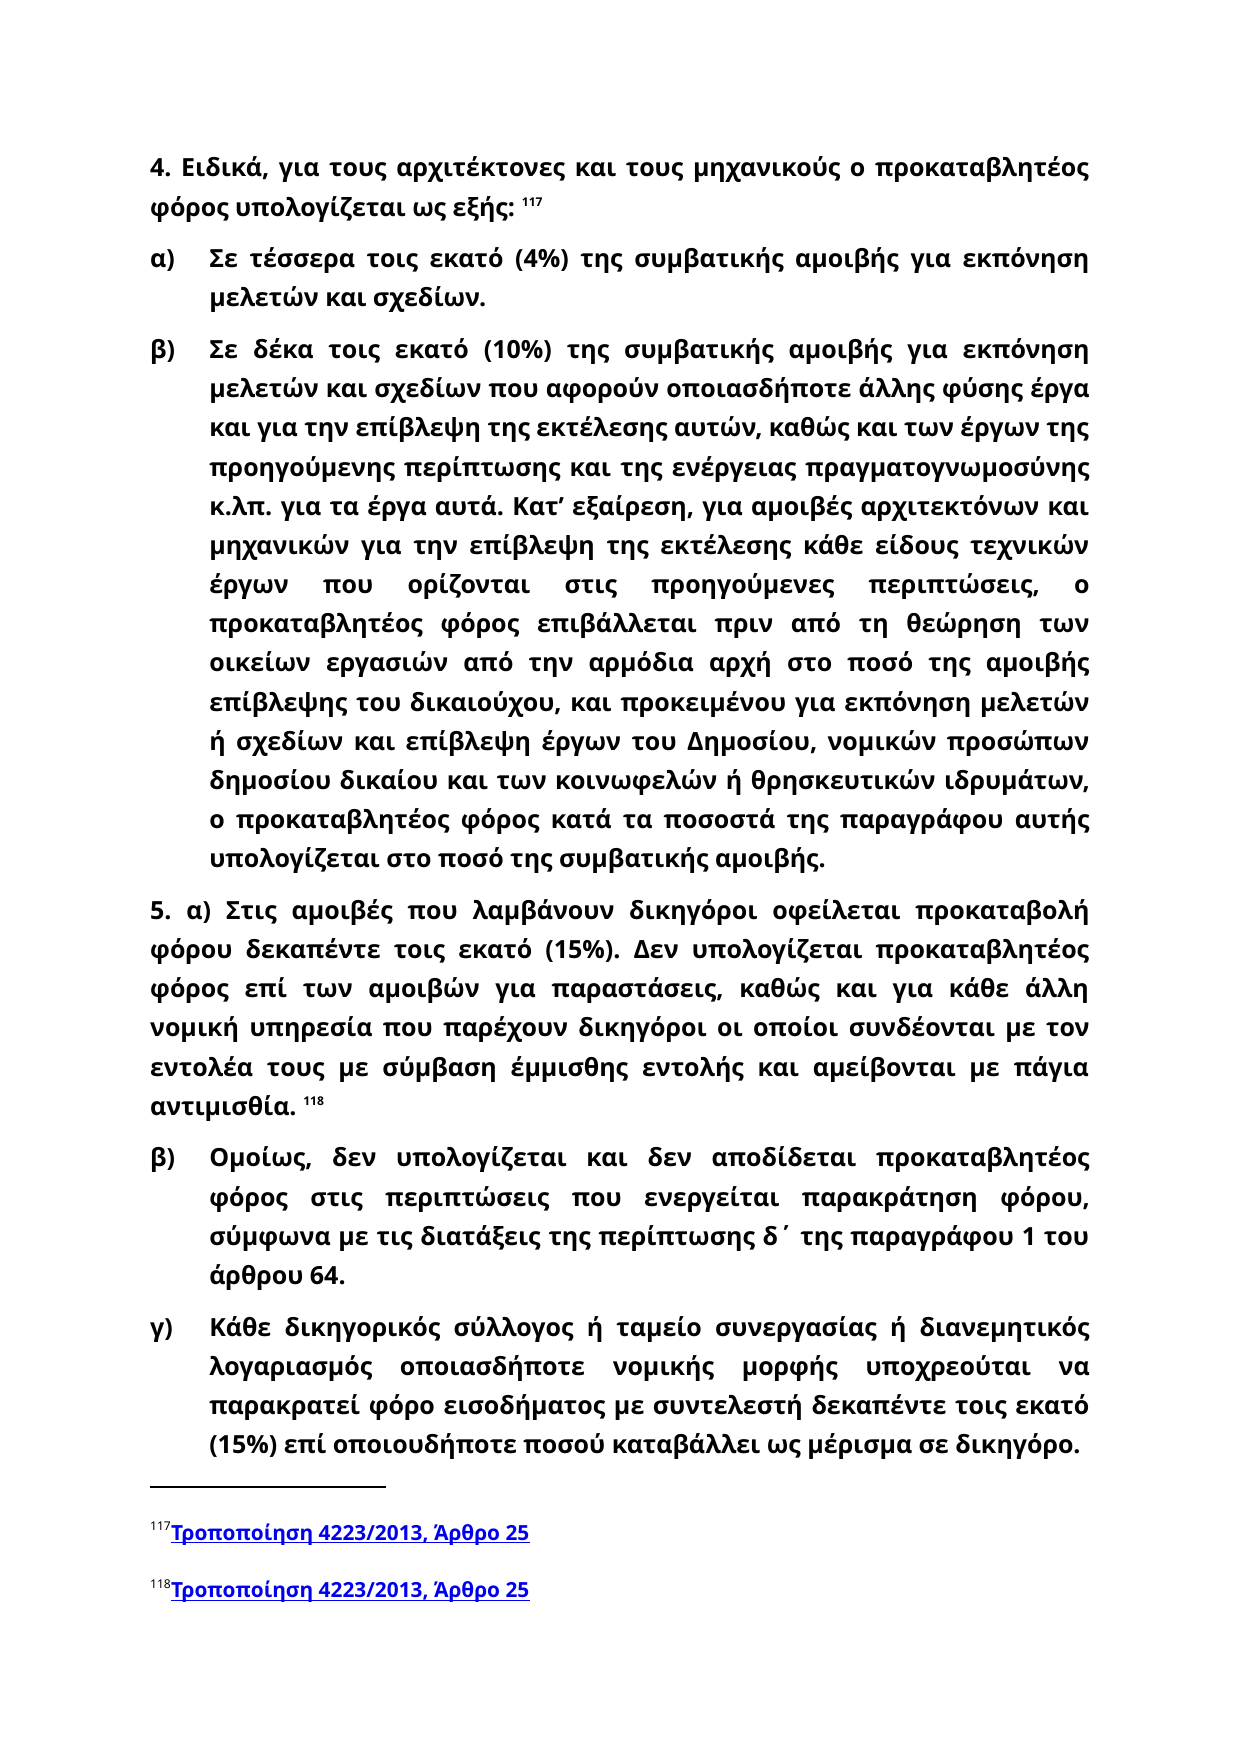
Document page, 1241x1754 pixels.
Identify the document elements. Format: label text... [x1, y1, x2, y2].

list γ) Κάθε δικηγορικός σύλλογος ή ταμείο συνεργασίας ή διανεμητικός λογαριασμός οποιασδήποτε νομικής μορφής υποχρεούται να παρακρατεί φόρο εισοδήματος με συντελεστή δεκαπέντε τοις εκατό (15%) επί οποιουδήποτε ποσού καταβάλλει ως μέρισμα σε δικηγόρο. [150, 1309, 1090, 1461]
text Τροποποίηση 4223/2013, Άρθρο 25 [150, 1518, 1090, 1546]
text 4. Ειδικά, για τους αρχιτέκτονες και τους μηχανικούς ο προκαταβλητέος φόρος υπολογίζεται ως εξής: [150, 150, 1090, 223]
text 5. α) Στις αμοιβές που λαμβάνουν δικηγόροι οφείλεται προκαταβολή φόρου δεκαπέντε τοις εκατό (15%). Δεν υπολογίζεται προκαταβλητέος φόρος επί των αμοιβών για παραστάσεις, καθώς και για κάθε άλλη νομική υπηρεσία που παρέχουν δικηγόροι οι οποίοι συνδέονται με τον εντολέα τους με σύμβαση έμμισθης εντολής και αμείβονται με πάγια αντιμισθία. [150, 892, 1090, 1122]
list β) Ομοίως, δεν υπολογίζεται και δεν αποδίδεται προκαταβλητέος φόρος στις περιπτώσεις που ενεργείται παρακράτηση φόρου, σύμφωνα με τις διατάξεις της περίπτωσης δ΄ της παραγράφου 1 του άρθρου 64. [150, 1140, 1090, 1292]
text Τροποποίηση 4223/2013, Άρθρο 25 [150, 1576, 1090, 1604]
list α) Σε τέσσερα τοις εκατό (4%) της συμβατικής αμοιβής για εκπόνηση μελετών και σχεδίων. [150, 241, 1090, 314]
list β) Σε δέκα τοις εκατό (10%) της συμβατικής αμοιβής για εκπόνηση μελετών και σχεδίων που αφορούν οποιασδήποτε άλλης φύσης έργα και για την επίβλεψη της εκτέλεσης αυτών, καθώς και των έργων της προηγούμενης περίπτωσης και της ενέργειας πραγματογνωμοσύνης κ.λπ. για τα έργα αυτά. Κατ’ εξαίρεση, για αμοιβές αρχιτεκτόνων και μηχανικών για την επίβλεψη της εκτέλεσης κάθε είδους τεχνικών έργων που ορίζονται στις προηγούμενες περιπτώσεις, ο προκαταβλητέος φόρος επιβάλλεται πριν από τη θεώρηση των οικείων εργασιών από την αρμόδια αρχή στο ποσό της αμοιβής επίβλεψης του δικαιούχου, και προκειμένου για εκπόνηση μελετών ή σχεδίων και επίβλεψη έργων του Δημοσίου, νομικών προσώπων δημοσίου δικαίου και των κοινωφελών ή θρησκευτικών ιδρυμάτων, ο προκαταβλητέος φόρος κατά τα ποσοστά της παραγράφου αυτής υπολογίζεται στο ποσό της συμβατικής αμοιβής. [150, 332, 1090, 875]
